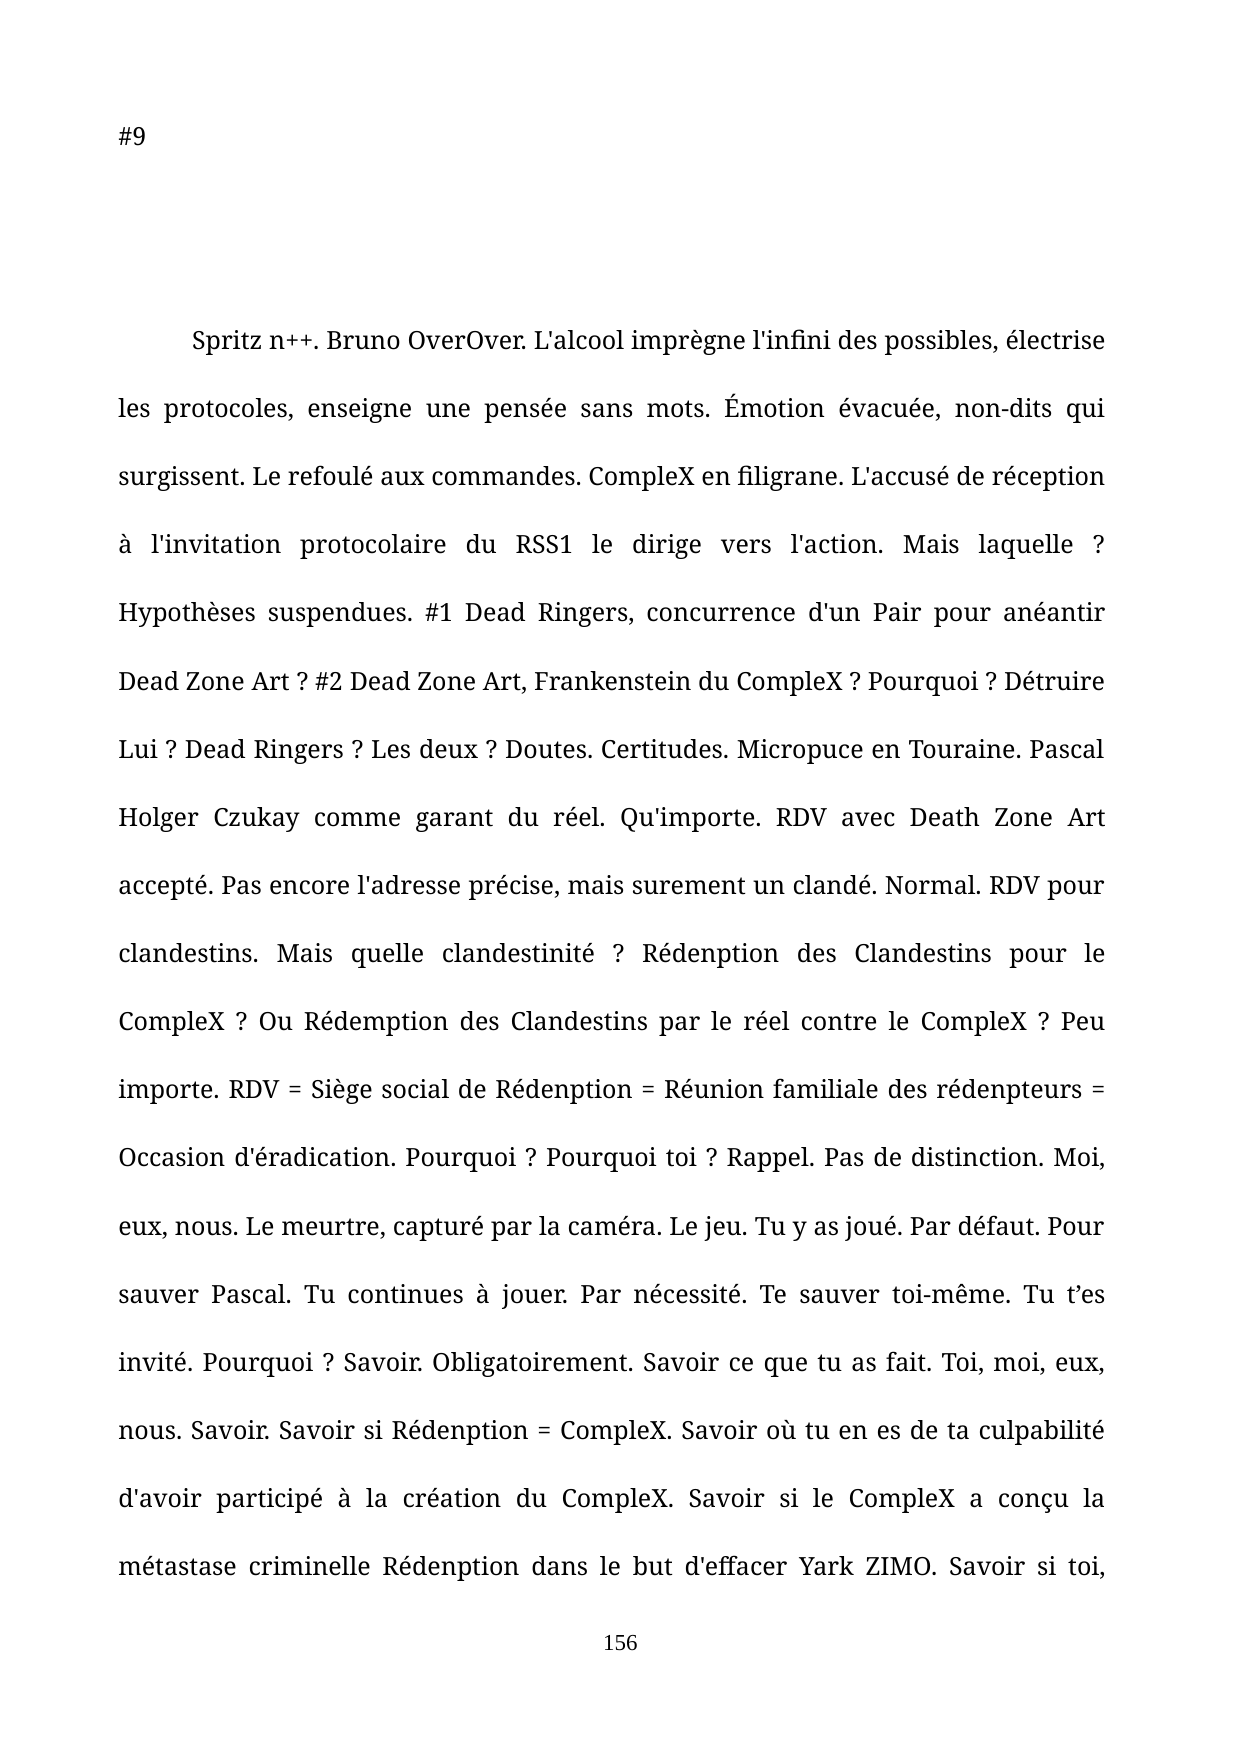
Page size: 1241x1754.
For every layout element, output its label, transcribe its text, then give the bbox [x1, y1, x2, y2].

subtitle #9 [118, 118, 1108, 152]
text Spritz n++. Bruno OverOver. L'alcool imprègne l'infini des possibles, électrise les protocoles, enseigne une pensée sans mots. Émotion évacuée, non-dits qui surgissent. Le refoulé aux commandes. CompleX en filigrane. L'accusé de réception à l'invitation protocolaire du RSS1 le dirige vers l'action. Mais laquelle ? Hypothèses suspendues. #1 Dead Ringers, concurrence d'un Pair pour anéantir Dead Zone Art ? #2 Dead Zone Art, Frankenstein du CompleX ? Pourquoi ? Détruire Lui ? Dead Ringers ? Les deux ? Doutes. Certitudes. Micropuce en Touraine. Pascal Holger Czukay comme garant du réel. Qu'importe. RDV avec Death Zone Art accepté. Pas encore l'adresse précise, mais surement un clandé. Normal. RDV pour clandestins. Mais quelle clandestinité ? Rédenption des Clandestins pour le CompleX ? Ou Rédemption des Clandestins par le réel contre le CompleX ? Peu importe. RDV = Siège social de Rédenption = Réunion familiale des rédenpteurs = Occasion d'éradication. Pourquoi ? Pourquoi toi ? Rappel. Pas de distinction. Moi, eux, nous. Le meurtre, capturé par la caméra. Le jeu. Tu y as joué. Par défaut. Pour sauver Pascal. Tu continues à jouer. Par nécessité. Te sauver toi-même. Tu t’es invité. Pourquoi ? Savoir. Obligatoirement. Savoir ce que tu as fait. Toi, moi, eux, nous. Savoir. Savoir si Rédenption = CompleX. Savoir où tu en es de ta culpabilité d'avoir participé à la création du CompleX. Savoir si le CompleX a conçu la métastase criminelle Rédenption dans le but d'effacer Yark ZIMO. Savoir si toi, [118, 322, 1106, 1583]
